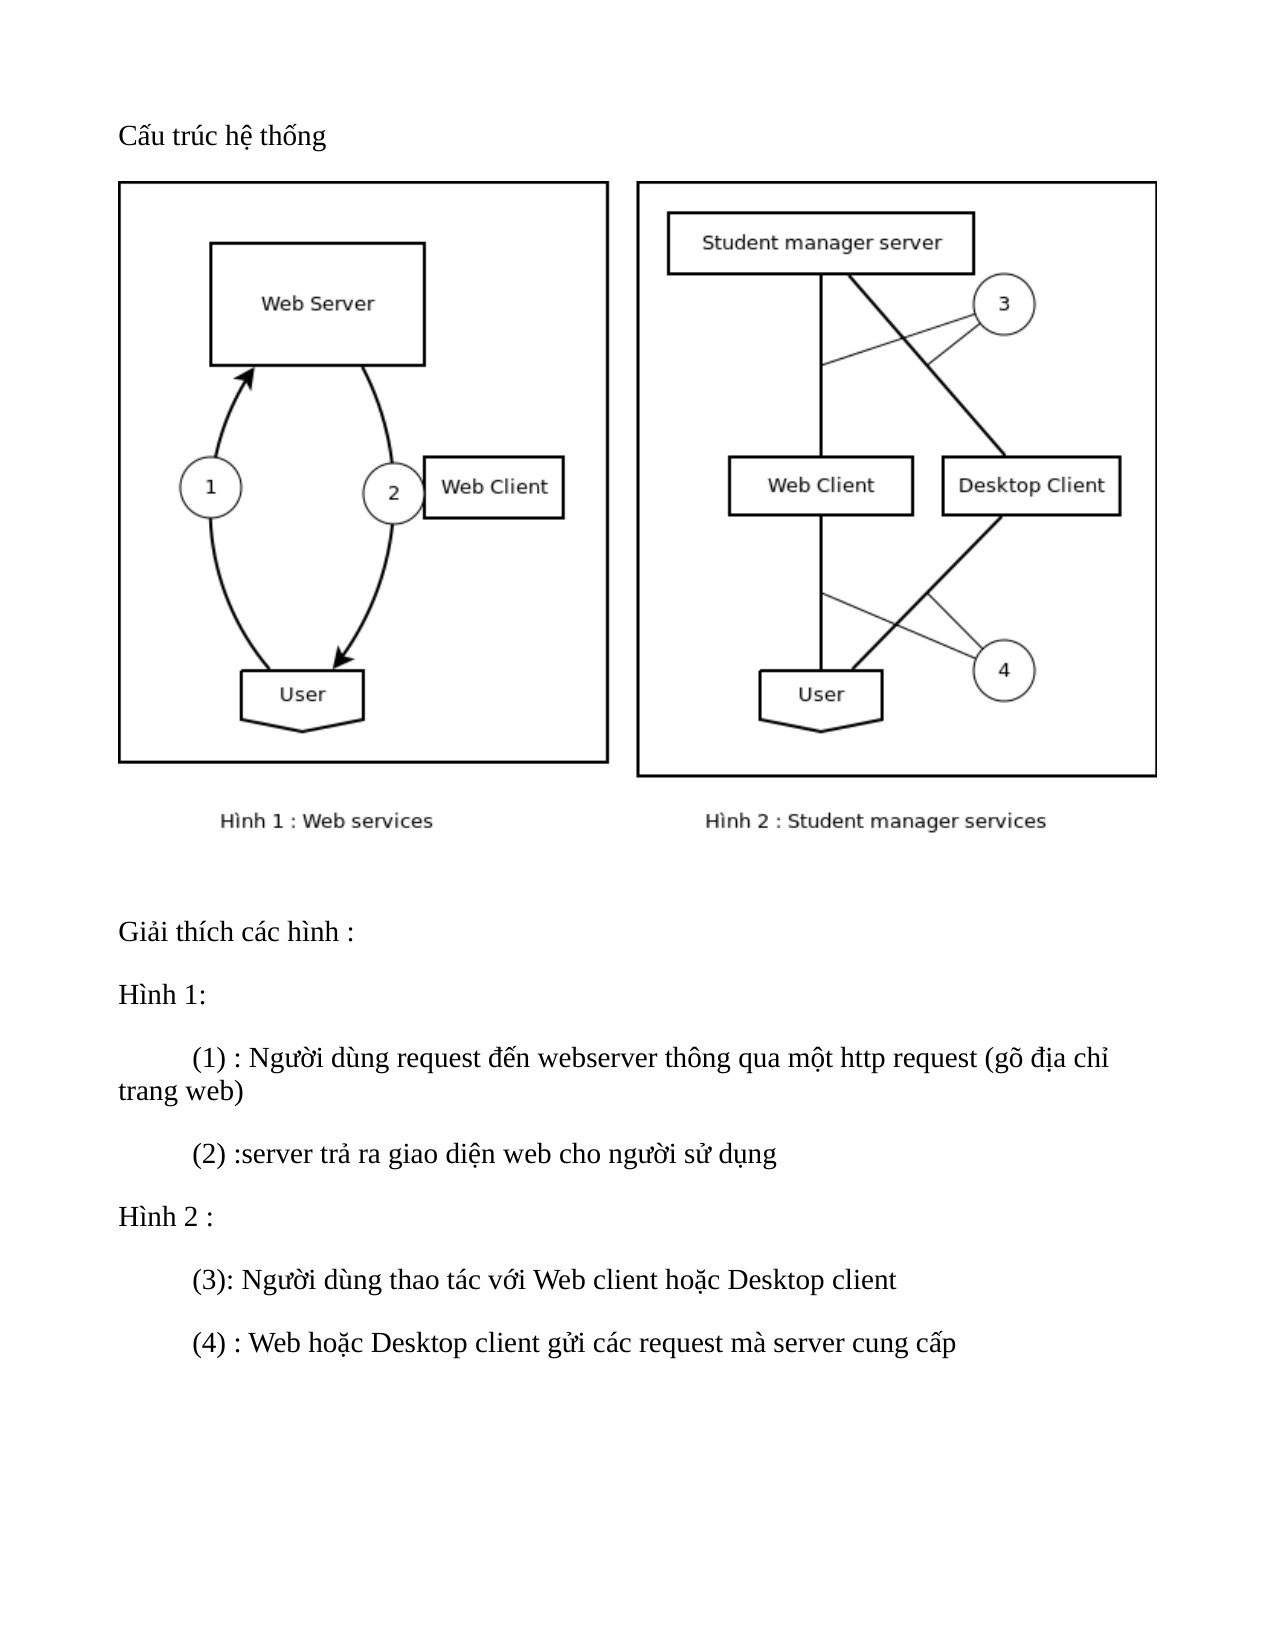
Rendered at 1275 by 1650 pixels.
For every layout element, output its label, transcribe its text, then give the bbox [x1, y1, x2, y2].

text (4) : Web hoặc Desktop client gửi các request mà server cung cấp [118, 1325, 1157, 1359]
text (1) : Người dùng request đến webserver thông qua một http request (gõ địa chỉ trang web) [118, 1040, 1157, 1107]
picture [118, 181, 1157, 851]
text Hình 2 : [118, 1199, 1157, 1233]
text (2) :server trả ra giao diện web cho người sử dụng [118, 1136, 1157, 1170]
text Hình 1: [118, 977, 1157, 1010]
text (3): Người dùng thao tác với Web client hoặc Desktop client [118, 1262, 1157, 1296]
text Giải thích các hình : [118, 914, 1157, 947]
text Cấu trúc hệ thống [118, 118, 1157, 152]
